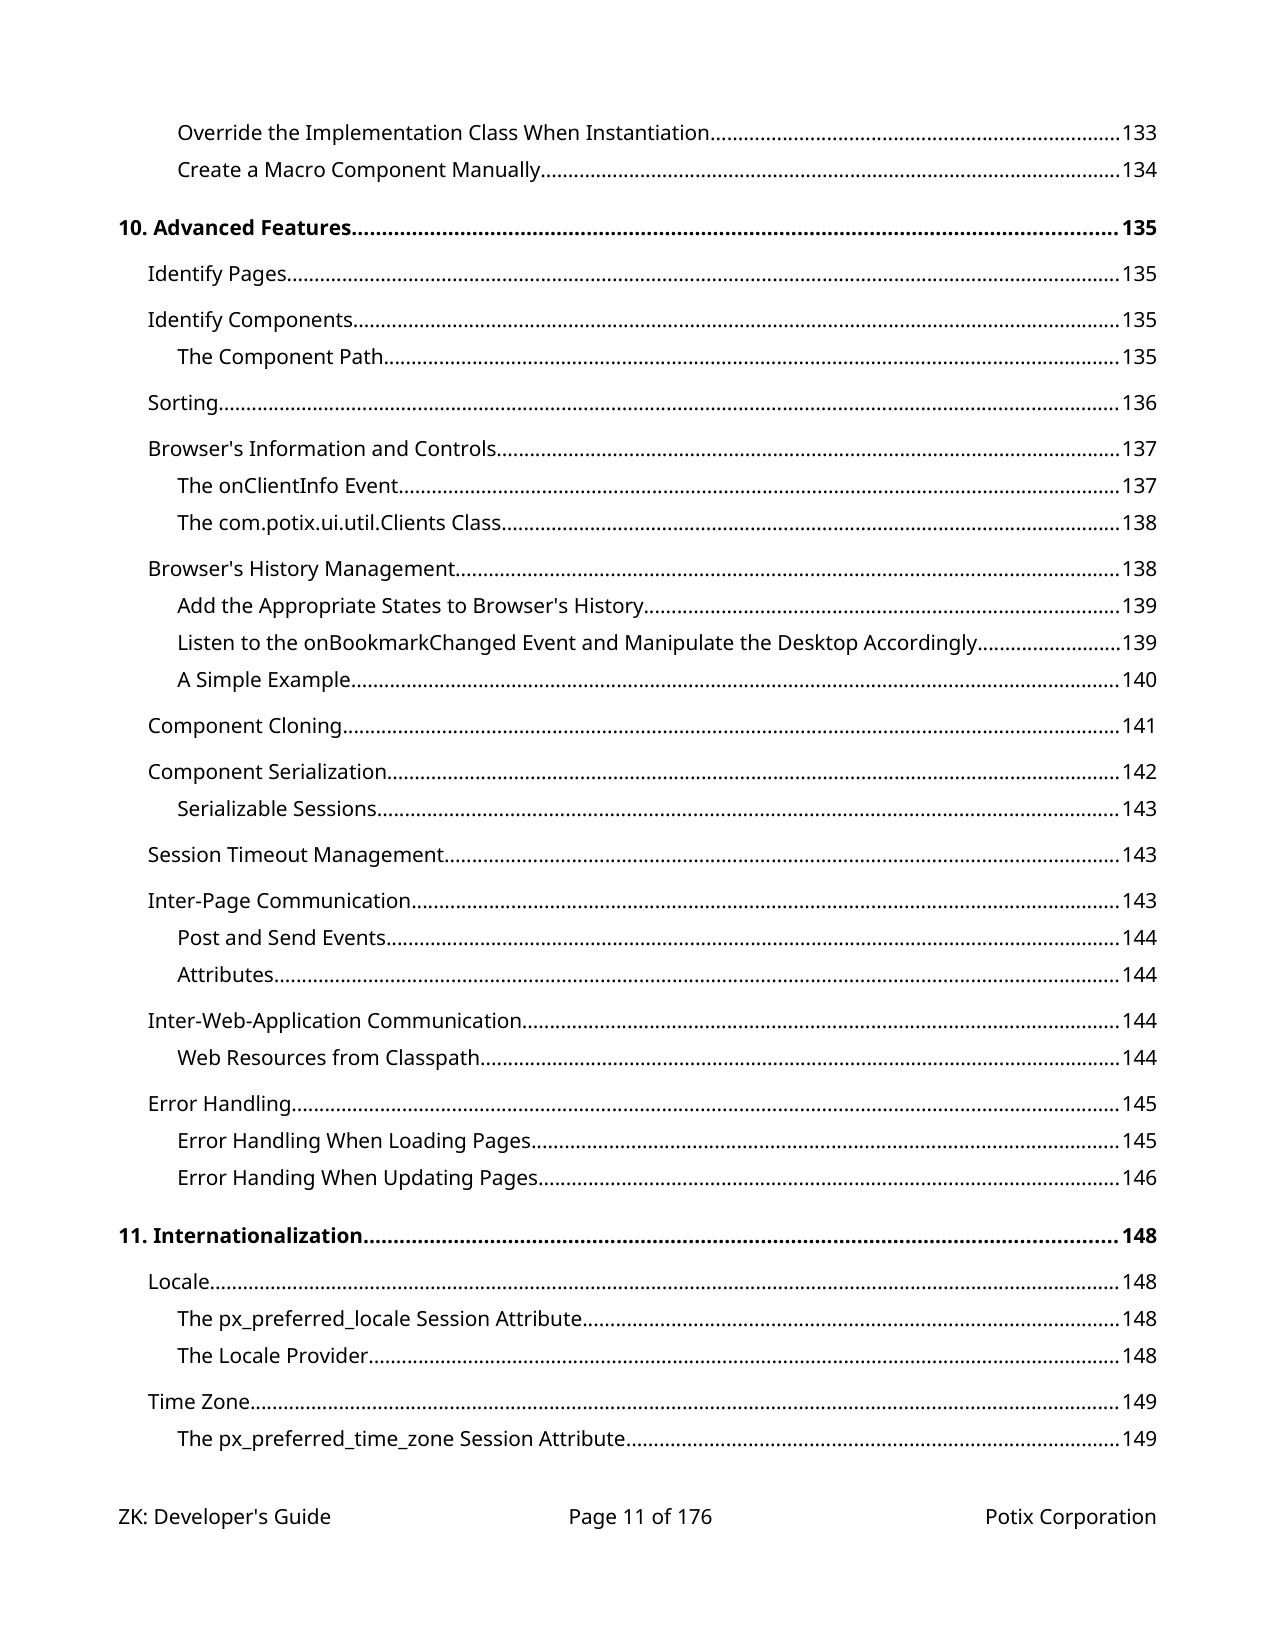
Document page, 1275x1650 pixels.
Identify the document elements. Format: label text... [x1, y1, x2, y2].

text Inter-Page Communication 143 [148, 886, 1157, 914]
text Error Handling 145 [148, 1089, 1157, 1117]
text Post and Send Events 144 [177, 923, 1157, 951]
text The Component Path 135 [177, 342, 1157, 370]
text Attributes 144 [177, 960, 1157, 988]
text Browser's Information and Controls 137 [148, 434, 1157, 462]
text The Locale Provider 148 [177, 1341, 1157, 1369]
text Component Serialization 142 [148, 757, 1157, 785]
text Locale 148 [148, 1267, 1157, 1295]
text Identify Components 135 [148, 305, 1157, 333]
text Override the Implementation Class When Instantiation 133 [177, 118, 1157, 146]
text Error Handing When Updating Pages 146 [177, 1163, 1157, 1191]
text The onClientInfo Event 137 [177, 471, 1157, 499]
text Identify Pages 135 [148, 259, 1157, 287]
text Web Resources from Classpath 144 [177, 1043, 1157, 1071]
text Create a Macro Component Manually 134 [177, 155, 1157, 183]
text Sorting 136 [148, 388, 1157, 416]
text Inter-Web-Application Communication 144 [148, 1006, 1157, 1034]
text Session Timeout Management 143 [148, 840, 1157, 868]
text 11. Internationalization 148 [118, 1221, 1157, 1249]
text The px_preferred_locale Session Attribute 148 [177, 1304, 1157, 1332]
text The px_preferred_time_zone Session Attribute 149 [177, 1424, 1157, 1452]
text Browser's History Management 138 [148, 554, 1157, 582]
text Serializable Sessions 143 [177, 794, 1157, 822]
text A Simple Example 140 [177, 665, 1157, 693]
text Time Zone 149 [148, 1387, 1157, 1415]
text 10. Advanced Features 135 [118, 213, 1157, 241]
text Add the Appropriate States to Browser's History 139 [177, 591, 1157, 619]
text Listen to the onBookmarkChanged Event and Manipulate the Desktop Accordingly 139 [177, 628, 1157, 656]
text Error Handling When Loading Pages 145 [177, 1126, 1157, 1154]
text Component Cloning 141 [148, 711, 1157, 739]
text The com.potix.ui.util.Clients Class 138 [177, 508, 1157, 536]
